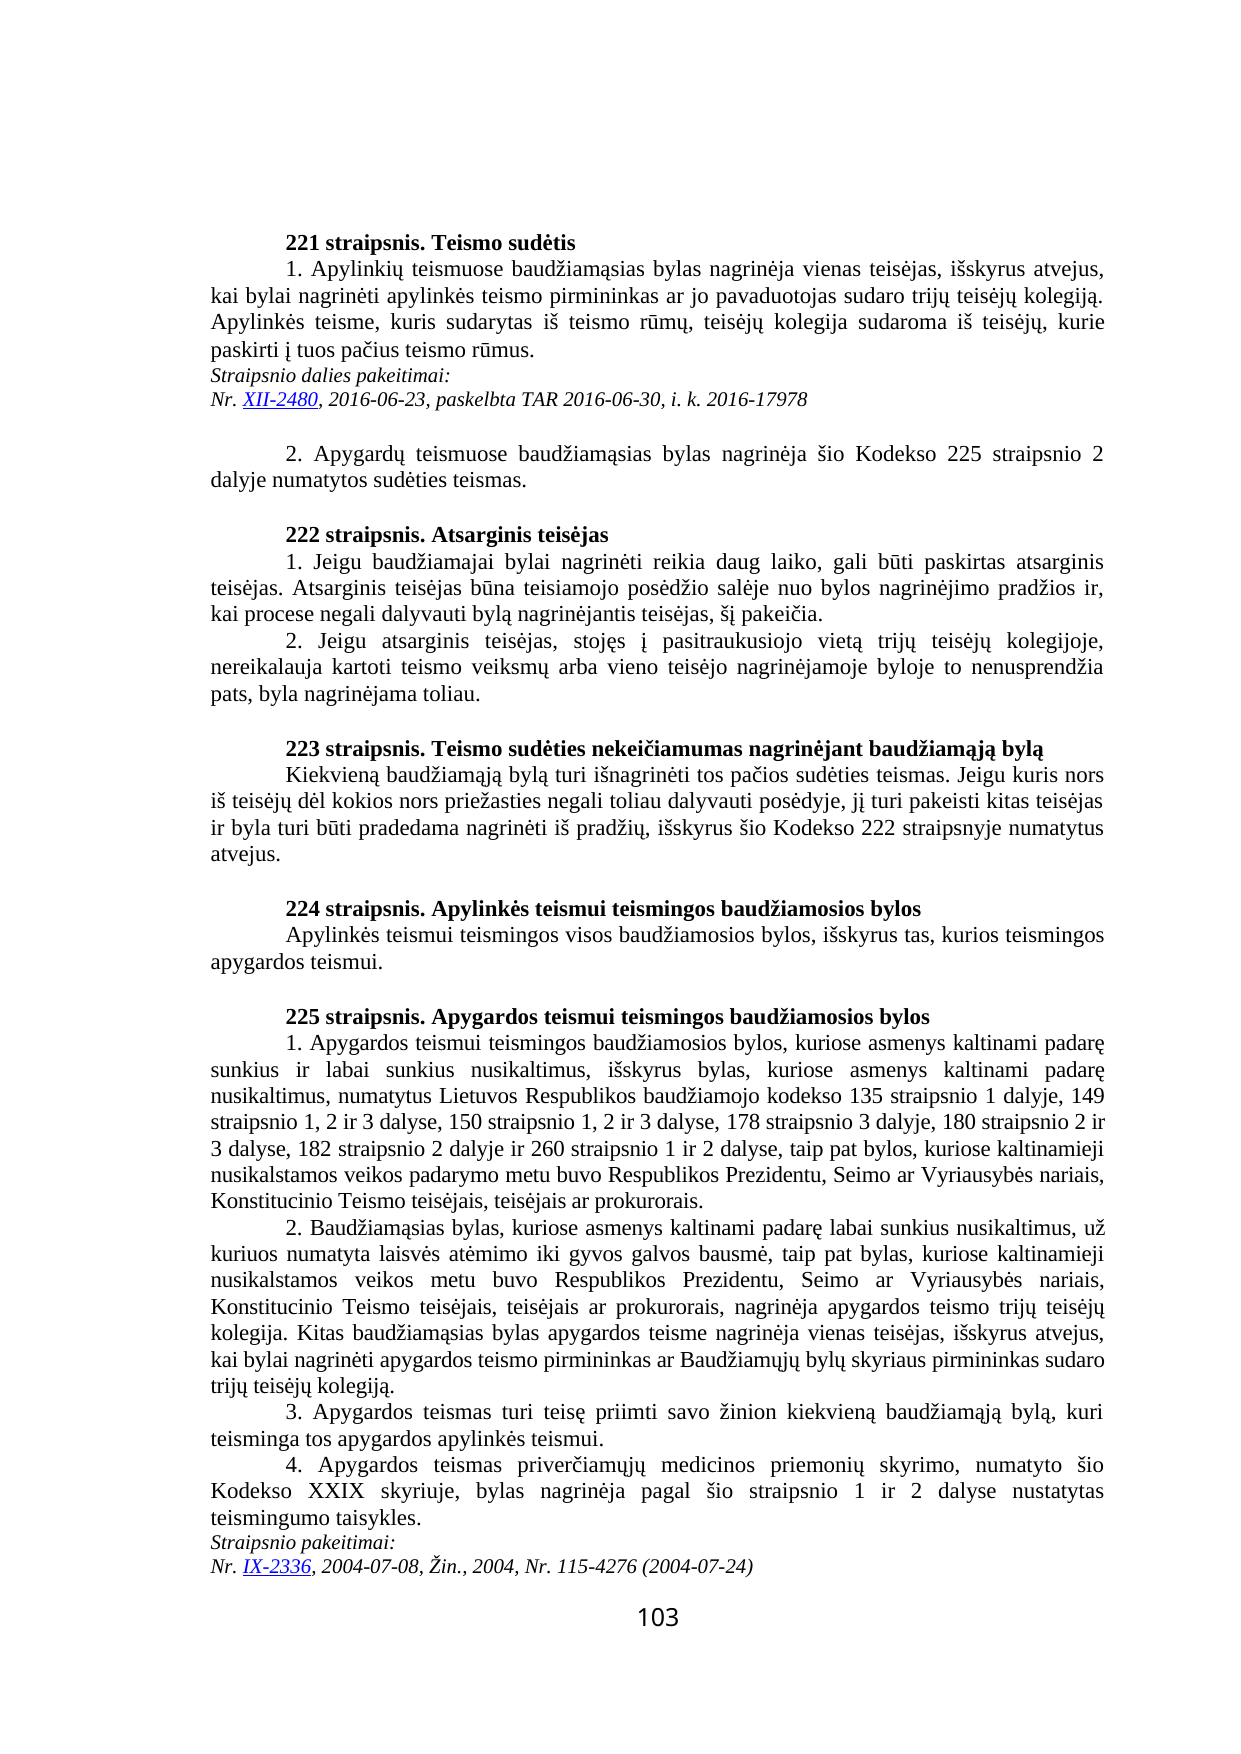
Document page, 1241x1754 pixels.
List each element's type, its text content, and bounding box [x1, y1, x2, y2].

text 3. Apygardos teismas turi teisę priimti savo žinion kiekvieną baudžiamąją bylą, kuri teisminga tos apygardos apylinkės teismui. [210, 1398, 1105, 1451]
text 4. Apygardos teismas priverčiamųjų medicinos priemonių skyrimo, numatyto šio Kodekso XXIX skyriuje, bylas nagrinėja pagal šio straipsnio 1 ir 2 dalyse nustatytas teismingumo taisykles. [210, 1451, 1105, 1530]
text 1. Jeigu baudžiamajai bylai nagrinėti reikia daug laiko, gali būti paskirtas atsarginis teisėjas. Atsarginis teisėjas būna teisiamojo posėdžio salėje nuo bylos nagrinėjimo pradžios ir, kai procese negali dalyvauti bylą nagrinėjantis teisėjas, šį pakeičia. [210, 548, 1105, 627]
text 223 straipsnis. Teismo sudėties nekeičiamumas nagrinėjant baudžiamąją bylą [285, 735, 1105, 761]
text Nr. XII-2480, 2016-06-23, paskelbta TAR 2016-06-30, i. k. 2016-17978 [210, 387, 1105, 411]
text 1. Apygardos teismui teismingos baudžiamosios bylos, kuriose asmenys kaltinami padarę sunkius ir labai sunkius nusikaltimus, išskyrus bylas, kuriose asmenys kaltinami padarę nusikaltimus, numatytus Lietuvos Respublikos baudžiamojo kodekso 135 straipsnio 1 dalyje, 149 straipsnio 1, 2 ir 3 dalyse, 150 straipsnio 1, 2 ir 3 dalyse, 178 straipsnio 3 dalyje, 180 straipsnio 2 ir 3 dalyse, 182 straipsnio 2 dalyje ir 260 straipsnio 1 ir 2 dalyse, taip pat bylos, kuriose kaltinamieji nusikalstamos veikos padarymo metu buvo Respublikos Prezidentu, Seimo ar Vyriausybės nariais, Konstitucinio Teismo teisėjais, teisėjais ar prokurorais. [210, 1029, 1105, 1214]
text 2. Baudžiamąsias bylas, kuriose asmenys kaltinami padarę labai sunkius nusikaltimus, už kuriuos numatyta laisvės atėmimo iki gyvos galvos bausmė, taip pat bylas, kuriose kaltinamieji nusikalstamos veikos metu buvo Respublikos Prezidentu, Seimo ar Vyriausybės nariais, Konstitucinio Teismo teisėjais, teisėjais ar prokurorais, nagrinėja apygardos teismo trijų teisėjų kolegija. Kitas baudžiamąsias bylas apygardos teisme nagrinėja vienas teisėjas, išskyrus atvejus, kai bylai nagrinėti apygardos teismo pirmininkas ar Baudžiamųjų bylų skyriaus pirmininkas sudaro trijų teisėjų kolegiją. [210, 1214, 1105, 1398]
text Kiekvieną baudžiamąją bylą turi išnagrinėti tos pačios sudėties teismas. Jeigu kuris nors iš teisėjų dėl kokios nors priežasties negali toliau dalyvauti posėdyje, jį turi pakeisti kitas teisėjas ir byla turi būti pradedama nagrinėti iš pradžių, išskyrus šio Kodekso 222 straipsnyje numatytus atvejus. [210, 761, 1105, 866]
text 222 straipsnis. Atsarginis teisėjas [210, 521, 1105, 548]
text Nr. IX-2336, 2004-07-08, Žin., 2004, Nr. 115-4276 (2004-07-24) [210, 1554, 1105, 1578]
text Straipsnio pakeitimai: [210, 1530, 1105, 1554]
text 225 straipsnis. Apygardos teismui teismingos baudžiamosios bylos [210, 1003, 1105, 1029]
text Straipsnio dalies pakeitimai: [210, 363, 1105, 387]
text 221 straipsnis. Teismo sudėtis [210, 229, 1105, 255]
text 2. Jeigu atsarginis teisėjas, stojęs į pasitraukusiojo vietą trijų teisėjų kolegijoje, nereikalauja kartoti teismo veiksmų arba vieno teisėjo nagrinėjamoje byloje to nenusprendžia pats, byla nagrinėjama toliau. [210, 627, 1105, 706]
text 1. Apylinkių teismuose baudžiamąsias bylas nagrinėja vienas teisėjas, išskyrus atvejus, kai bylai nagrinėti apylinkės teismo pirmininkas ar jo pavaduotojas sudaro trijų teisėjų kolegiją. Apylinkės teisme, kuris sudarytas iš teismo rūmų, teisėjų kolegija sudaroma iš teisėjų, kurie paskirti į tuos pačius teismo rūmus. [210, 255, 1105, 363]
text 2. Apygardų teismuose baudžiamąsias bylas nagrinėja šio Kodekso 225 straipsnio 2 dalyje numatytos sudėties teismas. [210, 440, 1105, 493]
text 224 straipsnis. Apylinkės teismui teismingos baudžiamosios bylos [210, 895, 1105, 922]
text Apylinkės teismui teismingos visos baudžiamosios bylos, išskyrus tas, kurios teismingos apygardos teismui. [210, 922, 1105, 974]
